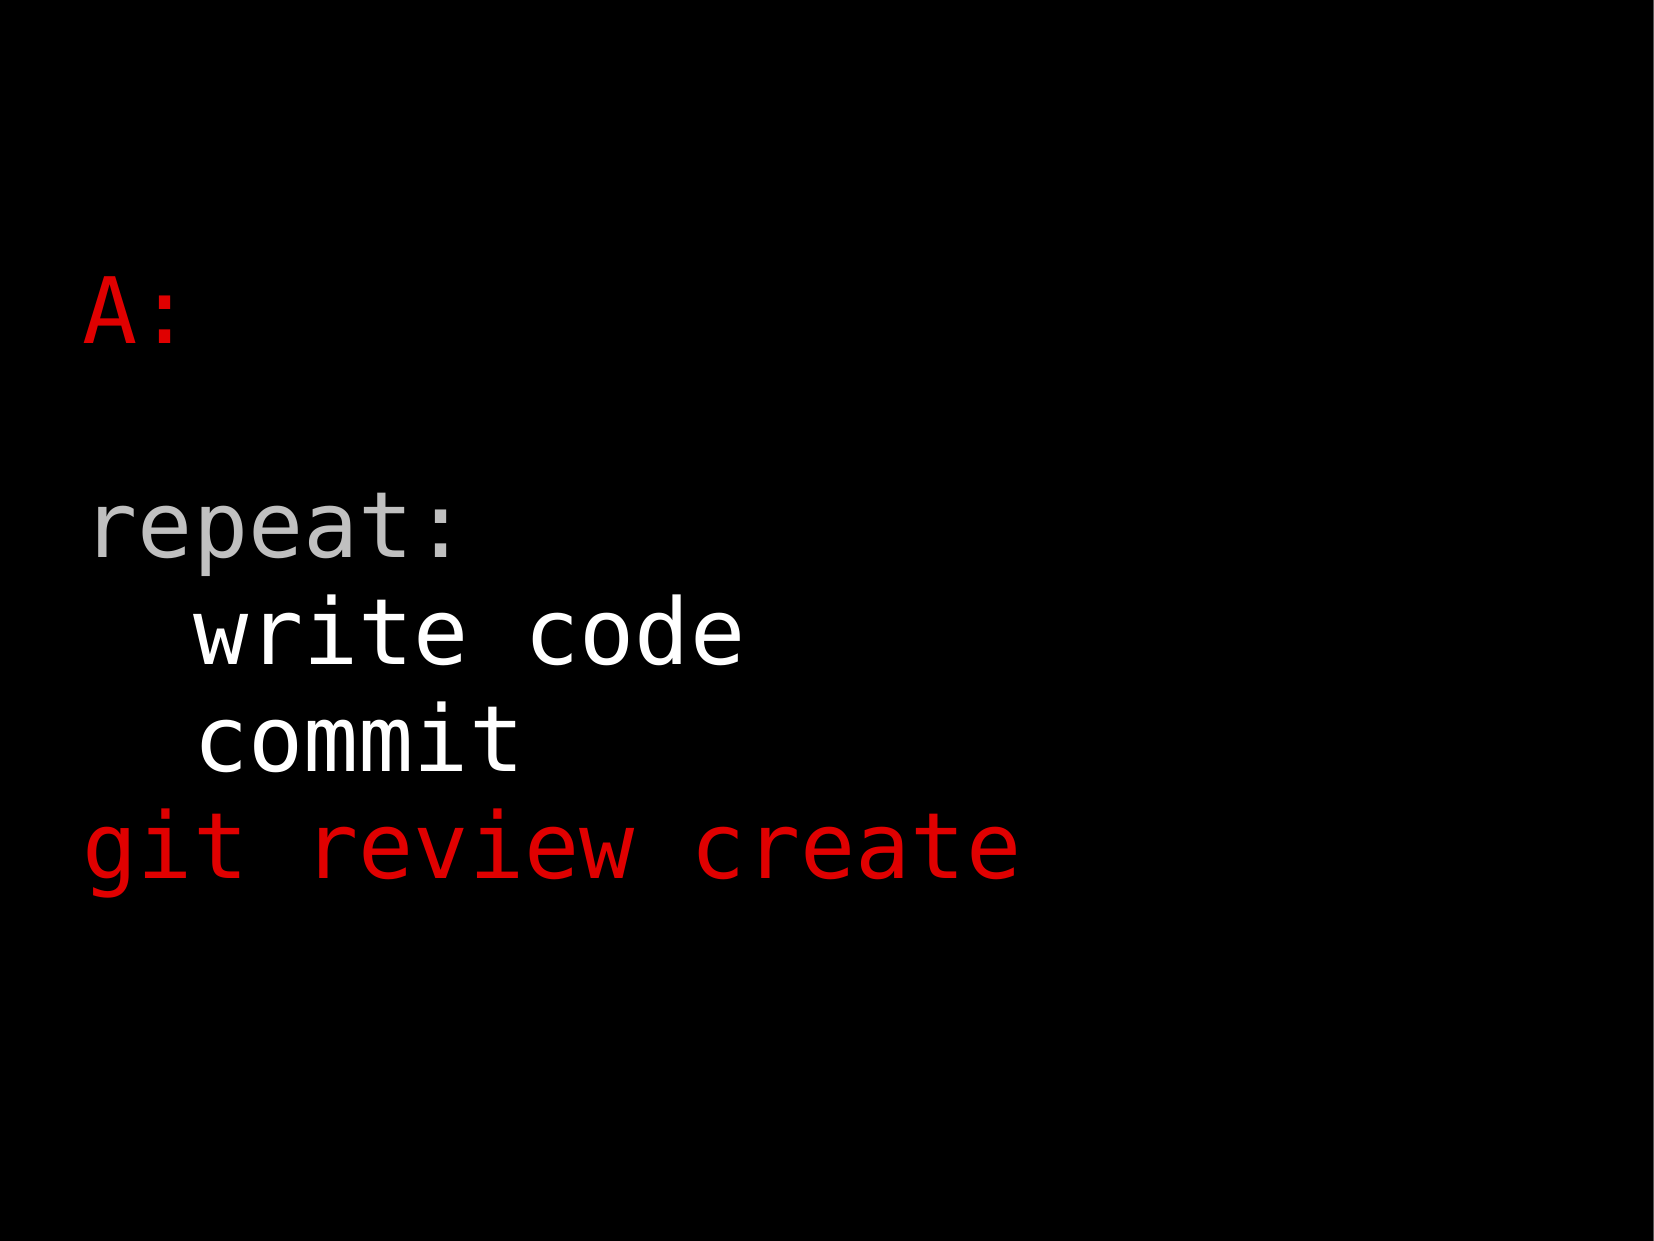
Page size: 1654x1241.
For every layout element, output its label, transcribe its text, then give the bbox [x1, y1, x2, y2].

subtitle A: repeat: write code commit git review create [82, 49, 1571, 1109]
